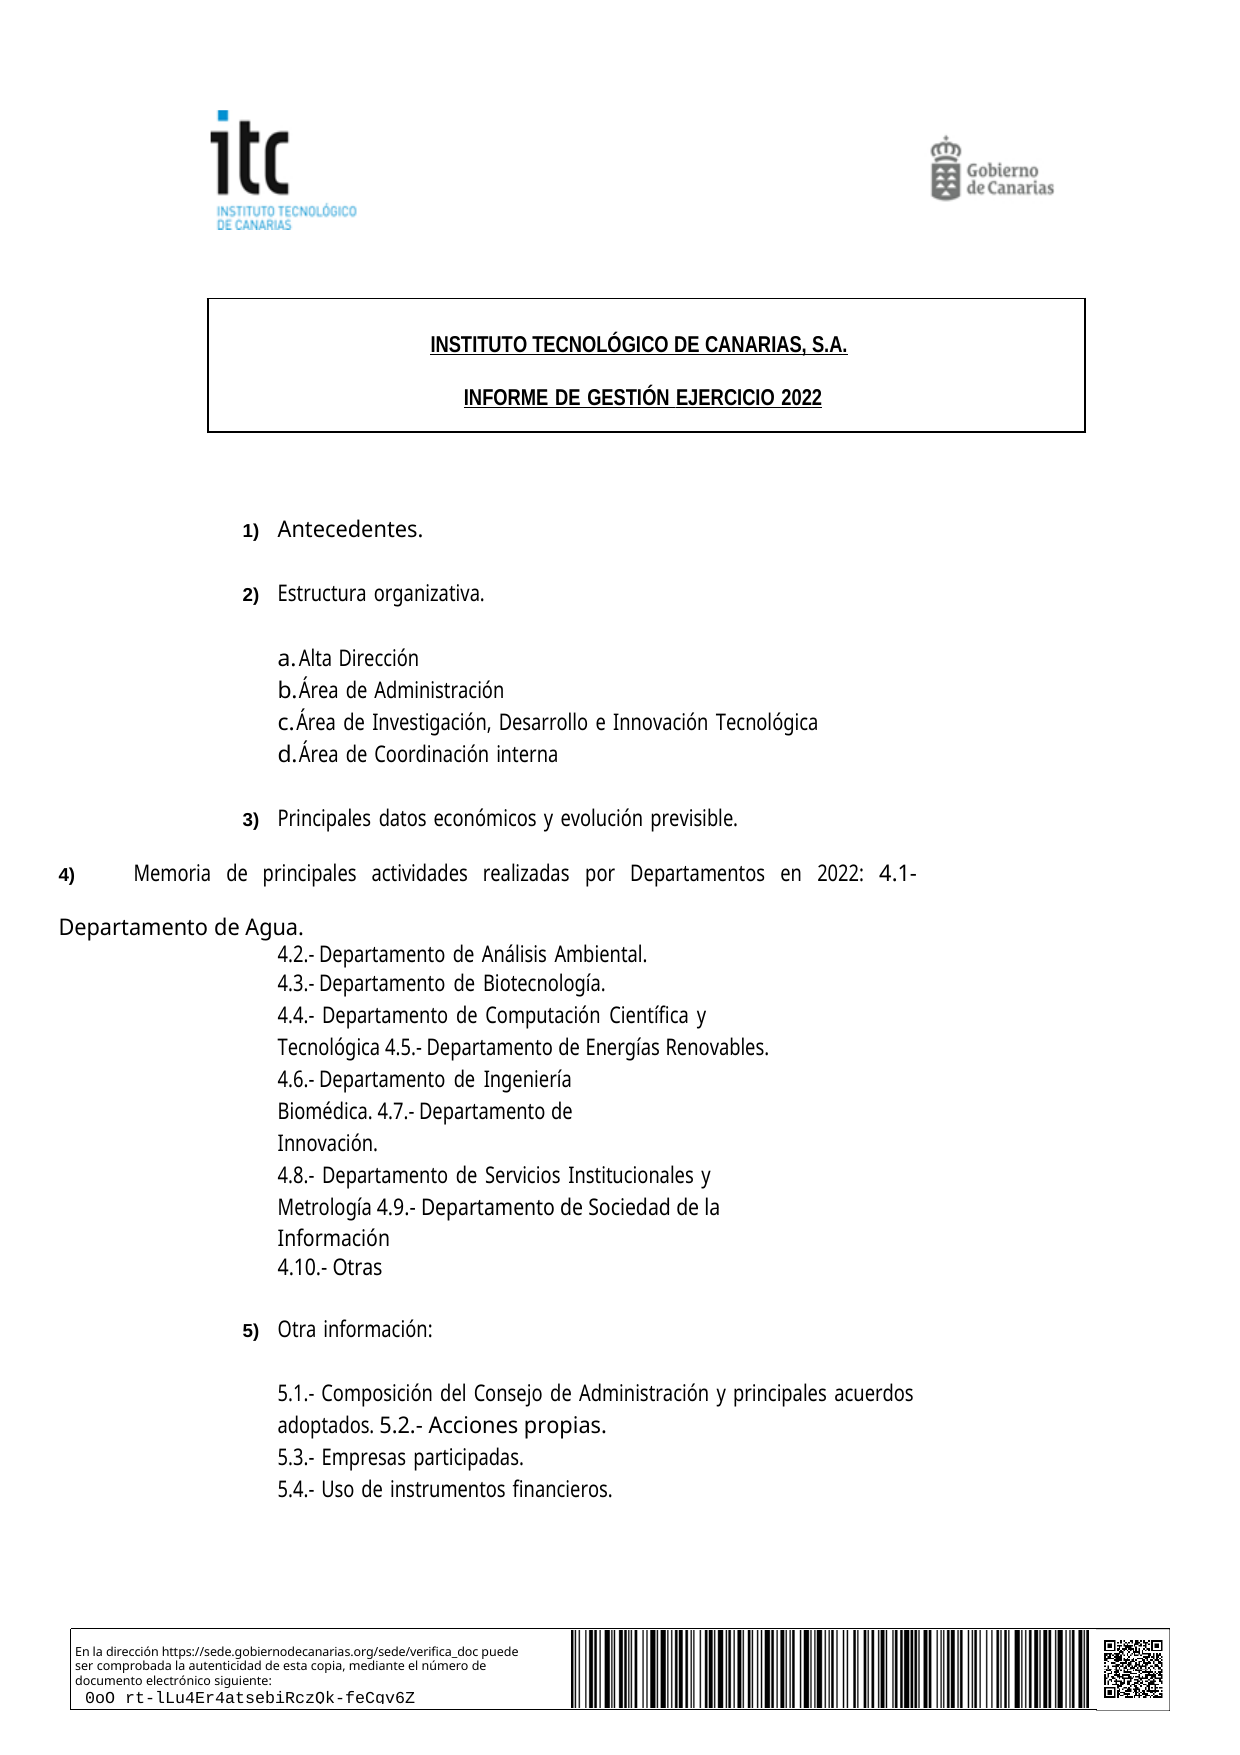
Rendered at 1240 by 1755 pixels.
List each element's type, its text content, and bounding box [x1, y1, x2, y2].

text 5.3.- Empresas participadas. [277, 1441, 1181, 1472]
text 4.3.- Departamento de Biotecnología. [277, 967, 1181, 998]
text 4.8.- Departamento de Servicios Institucionales y Metrología 4.9.- Departamento de Sociedad de la Información [277, 1159, 788, 1254]
list Memoria de principales actividades realizadas por Departamentos en 2022: 4.1- Departamento de Agua. [58, 839, 917, 946]
list Área de Coordinación interna [277, 737, 1181, 769]
text 4.2.- Departamento de Análisis Ambiental. [277, 946, 1181, 966]
list Área de Investigación, Desarrollo e Innovación Tecnológica [277, 706, 1181, 737]
list Alta Dirección [277, 641, 1181, 673]
text INSTITUTO TECNOLÓGICO DE CANARIAS, S.A. INFORME DE GESTIÓN EJERCICIO 2022 [430, 331, 928, 411]
list Principales datos económicos y evolución previsible. [242, 802, 1181, 833]
text 4.10.- Otras [277, 1254, 1181, 1280]
text 5.4.- Uso de instrumentos financieros. [277, 1473, 1181, 1504]
list Área de Administración [277, 673, 1181, 705]
text 4.4.- Departamento de Computación Científica y Tecnológica 4.5.- Departamento de Energías Renovables. [277, 999, 794, 1062]
list Antecedentes. [242, 513, 1181, 544]
text 5.1.- Composición del Consejo de Administración y principales acuerdos adoptados. 5.2.- Acciones propias. [277, 1377, 988, 1440]
text 4.6.- Departamento de Ingeniería Biomédica. 4.7.- Departamento de Innovación. [277, 1063, 656, 1158]
list Otra información: [242, 1313, 1181, 1344]
list Estructura organizativa. [242, 577, 1181, 609]
